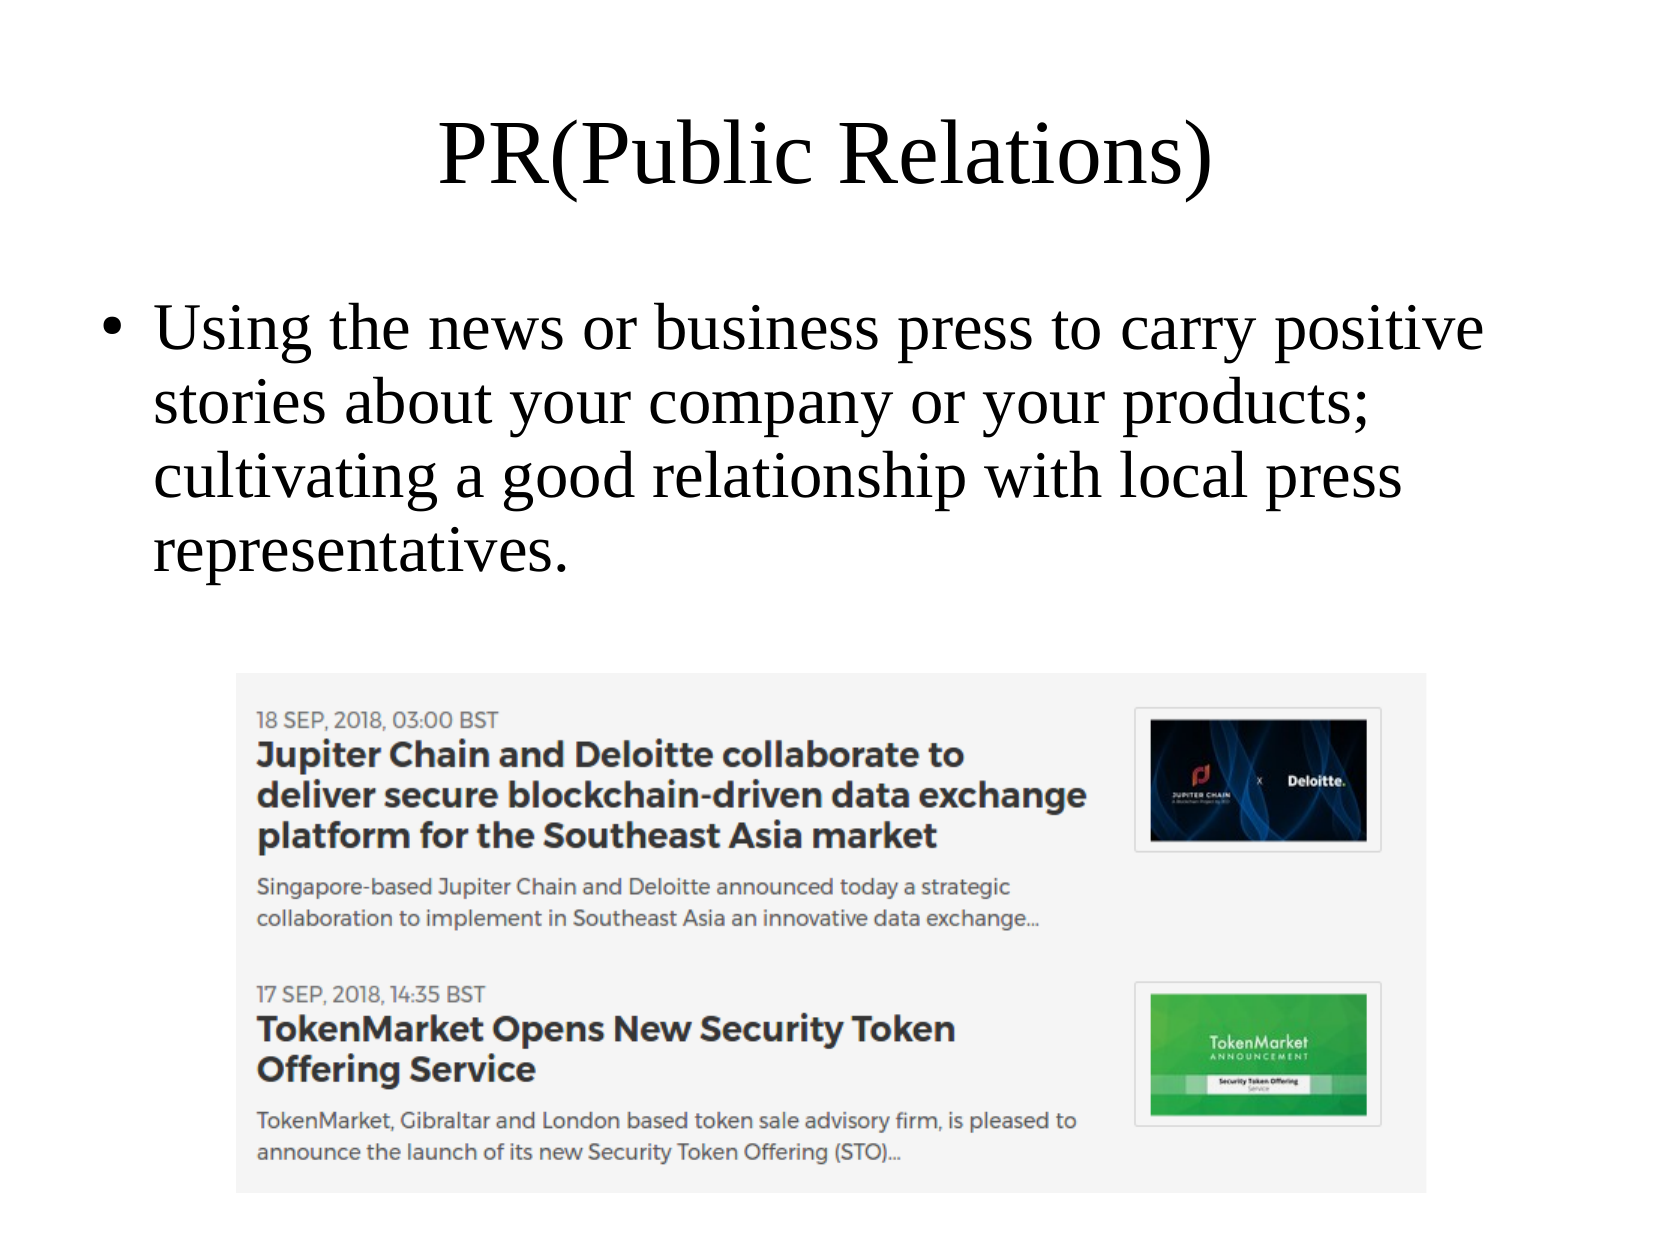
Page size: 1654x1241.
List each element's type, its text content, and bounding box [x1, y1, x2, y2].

title PR(Public Relations) [82, 49, 1571, 257]
picture [236, 673, 1427, 1193]
list Using the news or business press to carry positive stories about your company or your products; cultivating a good relationship with local press representatives. [82, 290, 1571, 1010]
